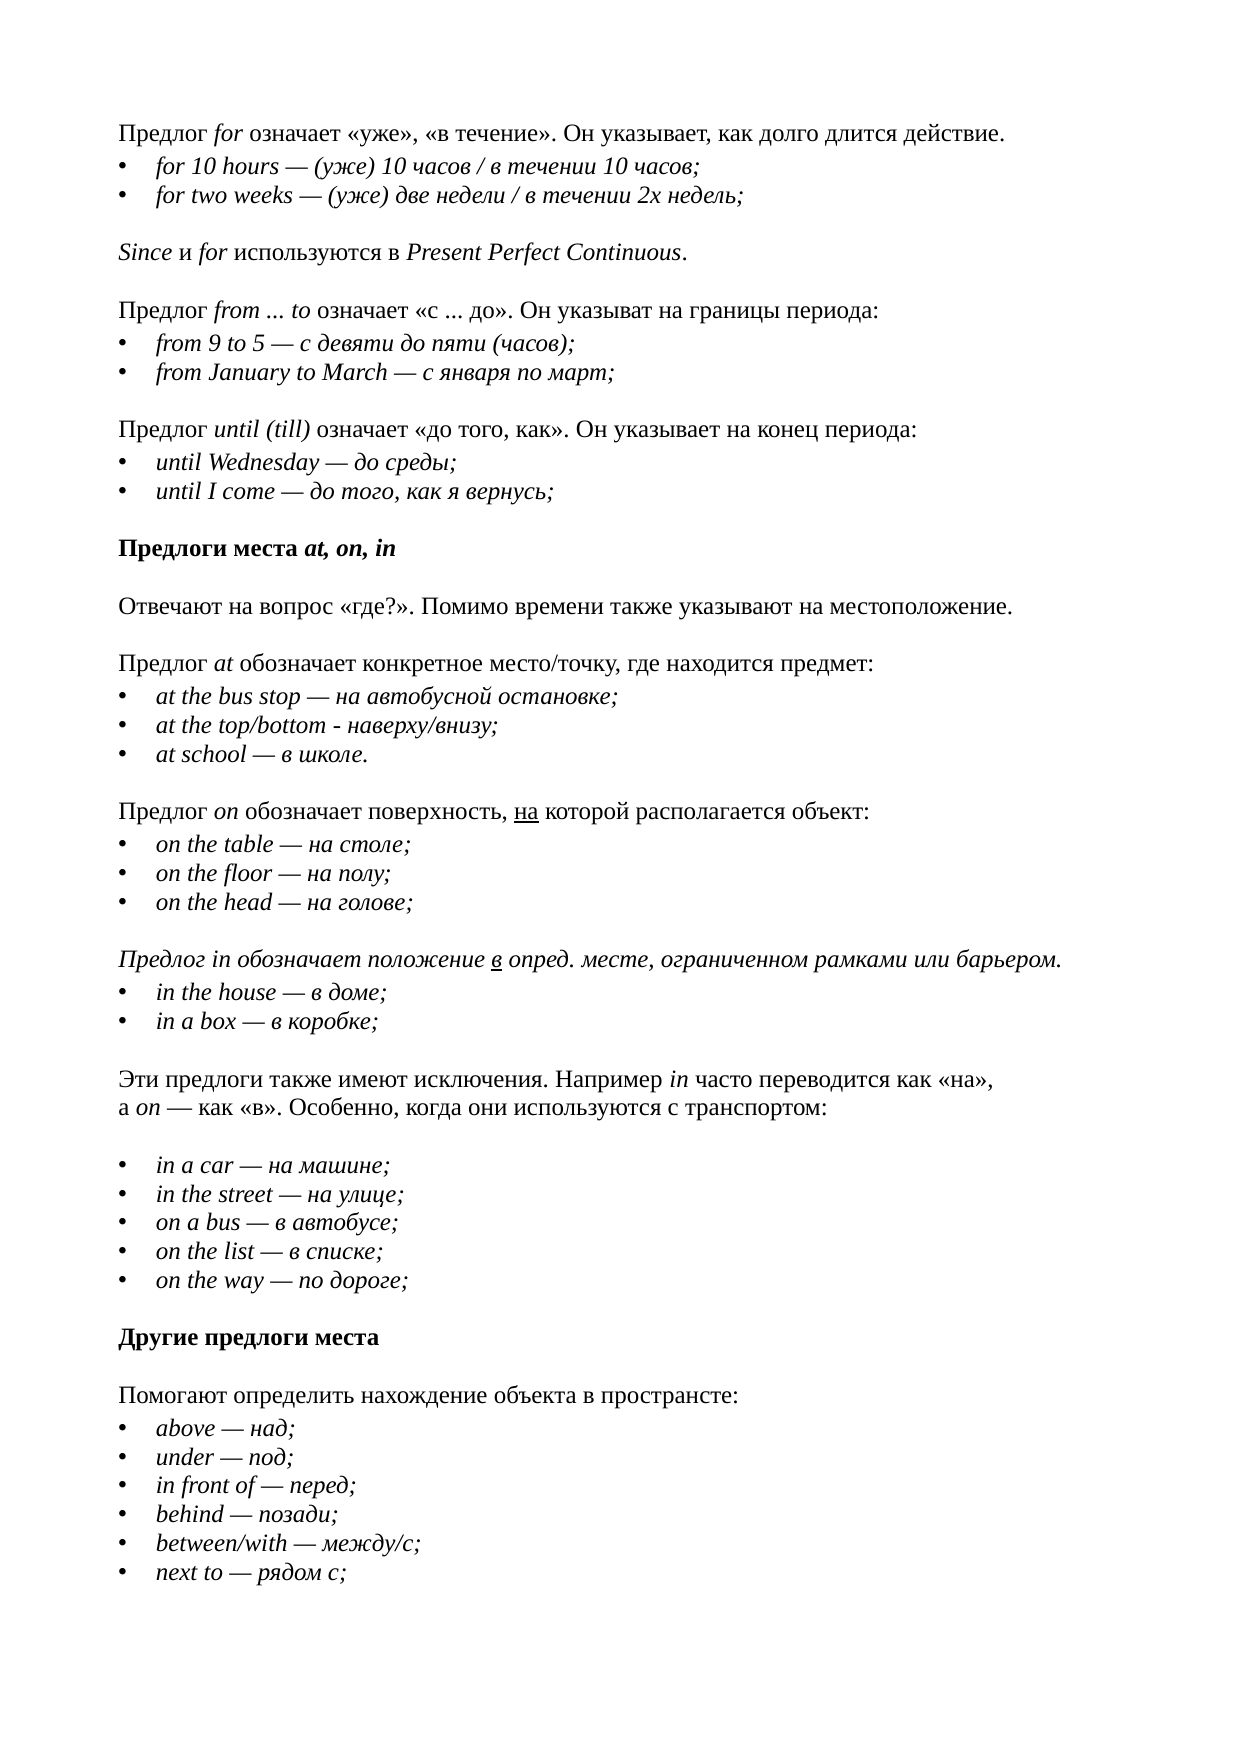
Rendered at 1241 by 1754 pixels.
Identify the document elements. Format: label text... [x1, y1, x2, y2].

list on the list — в списке; [118, 1236, 1122, 1265]
list between/with — между/c; [118, 1528, 1122, 1557]
text Предлог for означает «уже», «в течение». Он указывает, как долго длится действие. [118, 118, 1122, 147]
text Предлог in обозначает положение в опред. месте, ограниченном рамками или барьером. [118, 944, 1122, 973]
list on the floor — на полу; [118, 858, 1122, 887]
list at school — в школе. [118, 739, 1122, 768]
list until Wednesday — до среды; [118, 447, 1122, 476]
list at the bus stop — на автобусной остановке; [118, 681, 1122, 710]
list next to — рядом с; [118, 1557, 1122, 1586]
text Предлог at обозначает конкретное место/точку, где находится предмет: [118, 648, 1122, 677]
list in the street — на улице; [118, 1179, 1122, 1207]
text Предлог on обозначает поверхность, на которой располагается объект: [118, 796, 1122, 825]
list behind — позади; [118, 1499, 1122, 1528]
text Предлог until (till) означает «до того, как». Он указывает на конец периода: [118, 414, 1122, 443]
text Помогают определить нахождение объекта в пространсте: [118, 1380, 1122, 1409]
text Предлоги места at, on, in [118, 533, 1122, 562]
list on a bus — в автобусе; [118, 1207, 1122, 1236]
list in front of — перед; [118, 1471, 1122, 1499]
list from January to March — с января по март; [118, 357, 1122, 385]
list for 10 hours — (уже) 10 часов / в течении 10 часов; [118, 151, 1122, 180]
list for two weeks — (уже) две недели / в течении 2х недель; [118, 180, 1122, 209]
list until I come — до того, как я вернусь; [118, 476, 1122, 505]
list above — над; [118, 1413, 1122, 1442]
list in a car — на машине; [118, 1150, 1122, 1179]
list on the way — по дороге; [118, 1265, 1122, 1294]
list on the table — на столе; [118, 829, 1122, 858]
list under — под; [118, 1442, 1122, 1471]
text Эти предлоги также имеют исключения. Например in часто переводится как «на», [118, 1064, 1122, 1092]
text Since и for используются в Present Perfect Continuous. [118, 237, 1122, 266]
list in a box — в коробке; [118, 1006, 1122, 1035]
list in the house — в доме; [118, 977, 1122, 1006]
text Предлог from ... to означает «с ... до». Он указыват на границы периода: [118, 295, 1122, 324]
list on the head — на голове; [118, 887, 1122, 916]
text Другие предлоги места [118, 1322, 1122, 1351]
list at the top/bottom - наверху/внизу; [118, 710, 1122, 739]
text а on — как «в». Особенно, когда они используются с транспортом: [118, 1092, 1122, 1121]
text Отвечают на вопрос «где?». Помимо времени также указывают на местоположение. [118, 591, 1122, 620]
list from 9 to 5 — с девяти до пяти (часов); [118, 328, 1122, 357]
